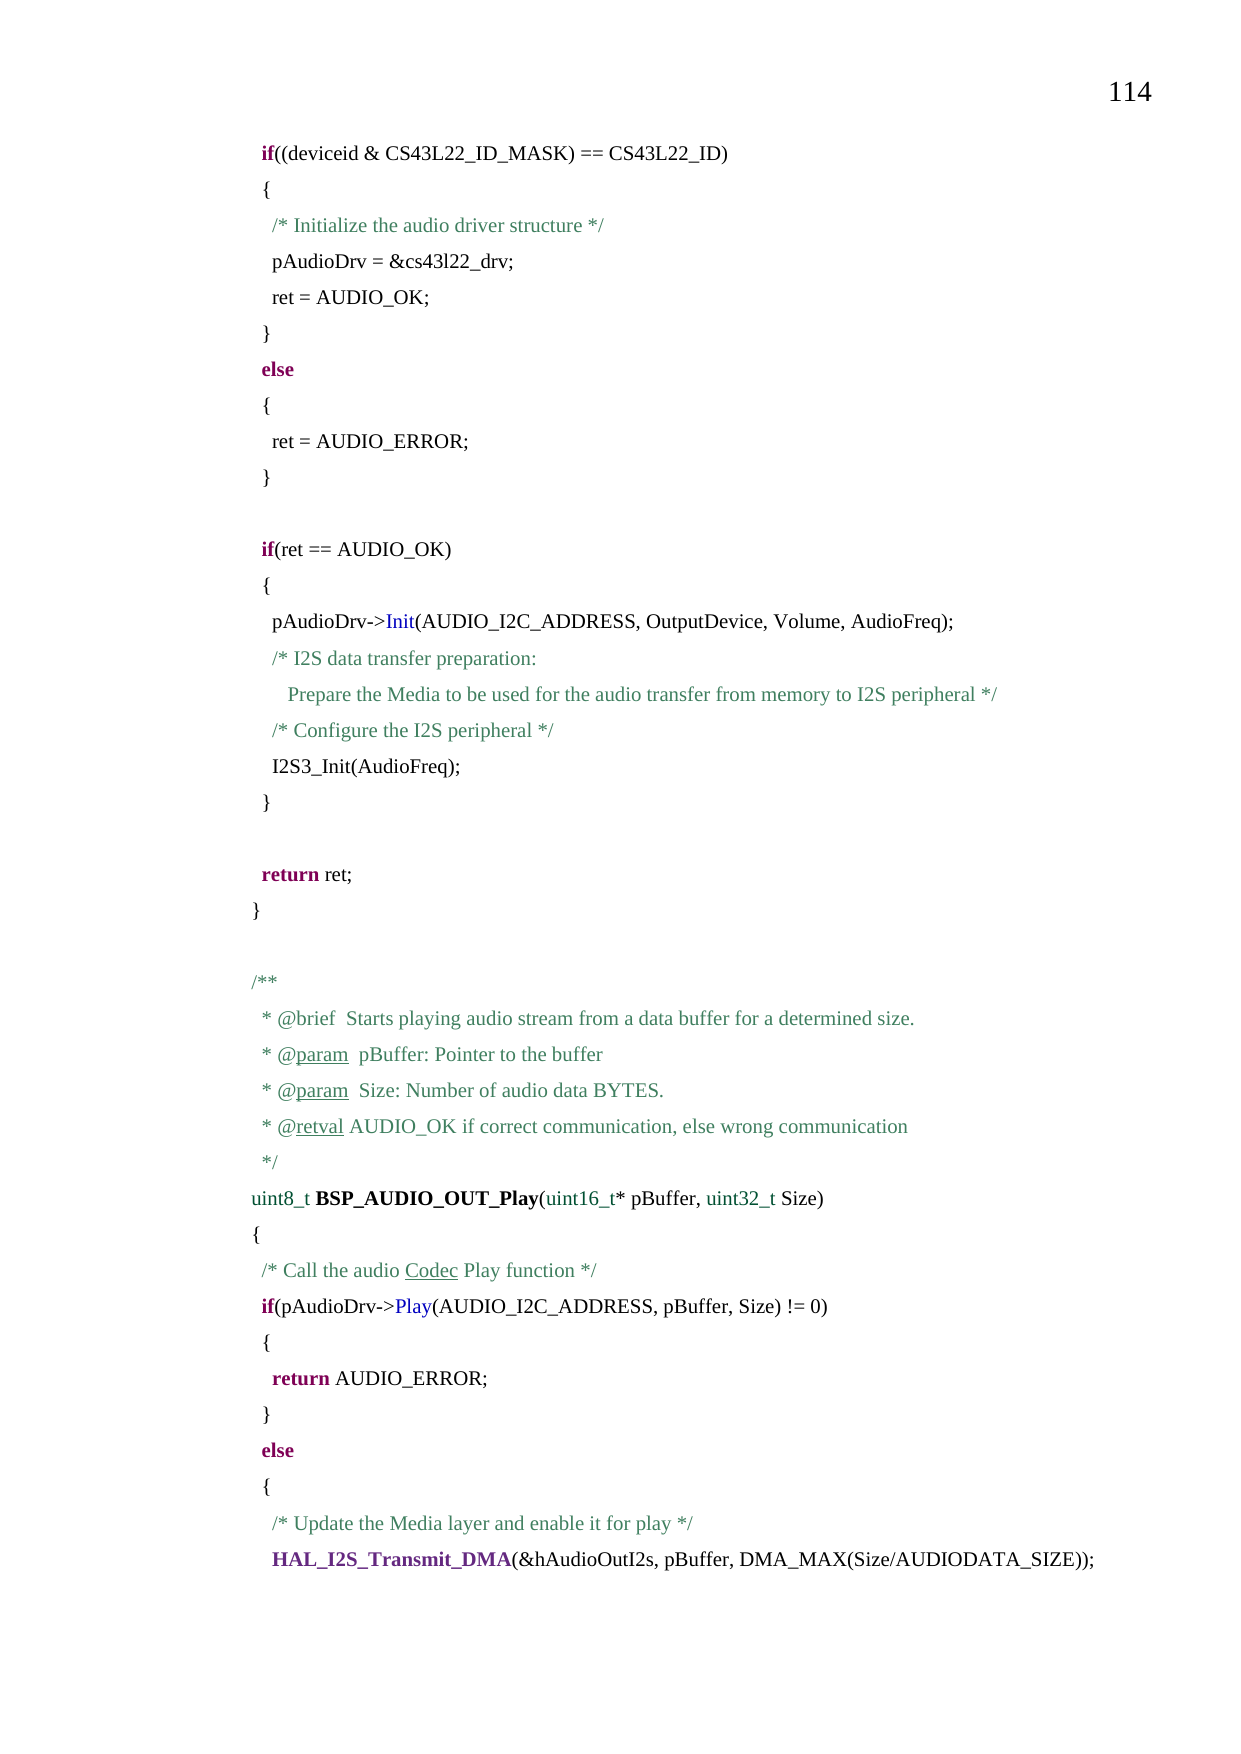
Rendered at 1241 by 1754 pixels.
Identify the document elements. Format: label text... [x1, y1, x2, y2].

text */ [177, 1150, 1152, 1174]
text { [177, 1474, 1152, 1498]
text return AUDIO_ERROR; [177, 1366, 1152, 1390]
text { [177, 177, 1152, 201]
text { [177, 1222, 1152, 1246]
text } [177, 465, 1152, 489]
text { [177, 573, 1152, 597]
text uint8_t BSP_AUDIO_OUT_Play(uint16_t* pBuffer, uint32_t Size) [177, 1186, 1152, 1210]
text * @param pBuffer: Pointer to the buffer [177, 1042, 1152, 1066]
text ret = AUDIO_ERROR; [177, 429, 1152, 453]
text { [177, 1330, 1152, 1354]
text } [177, 321, 1152, 345]
text } [177, 1402, 1152, 1426]
text pAudioDrv = &cs43l22_drv; [177, 249, 1152, 273]
text /** [177, 970, 1152, 994]
text return ret; [177, 862, 1152, 886]
text /* Initialize the audio driver structure */ [177, 213, 1152, 237]
text Prepare the Media to be used for the audio transfer from memory to I2S peripheral */ [177, 682, 1152, 706]
text { [177, 393, 1152, 417]
text /* Update the Media layer and enable it for play */ [177, 1511, 1152, 1534]
text else [177, 1438, 1152, 1462]
text } [177, 898, 1152, 922]
text } [177, 790, 1152, 814]
text pAudioDrv->Init(AUDIO_I2C_ADDRESS, OutputDevice, Volume, AudioFreq); [177, 609, 1152, 633]
text if((deviceid & CS43L22_ID_MASK) == CS43L22_ID) [177, 141, 1152, 165]
text /* Call the audio Codec Play function */ [177, 1258, 1152, 1282]
text else [177, 357, 1152, 381]
text ret = AUDIO_OK; [177, 285, 1152, 309]
text HAL_I2S_Transmit_DMA(&hAudioOutI2s, pBuffer, DMA_MAX(Size/AUDIODATA_SIZE)); [177, 1547, 1152, 1571]
text * @param Size: Number of audio data BYTES. [177, 1078, 1152, 1102]
text if(ret == AUDIO_OK) [177, 537, 1152, 561]
text if(pAudioDrv->Play(AUDIO_I2C_ADDRESS, pBuffer, Size) != 0) [177, 1294, 1152, 1318]
text I2S3_Init(AudioFreq); [177, 754, 1152, 778]
text * @retval AUDIO_OK if correct communication, else wrong communication [177, 1114, 1152, 1138]
text /* I2S data transfer preparation: [177, 646, 1152, 669]
text /* Configure the I2S peripheral */ [177, 718, 1152, 742]
text * @brief Starts playing audio stream from a data buffer for a determined size. [177, 1006, 1152, 1030]
